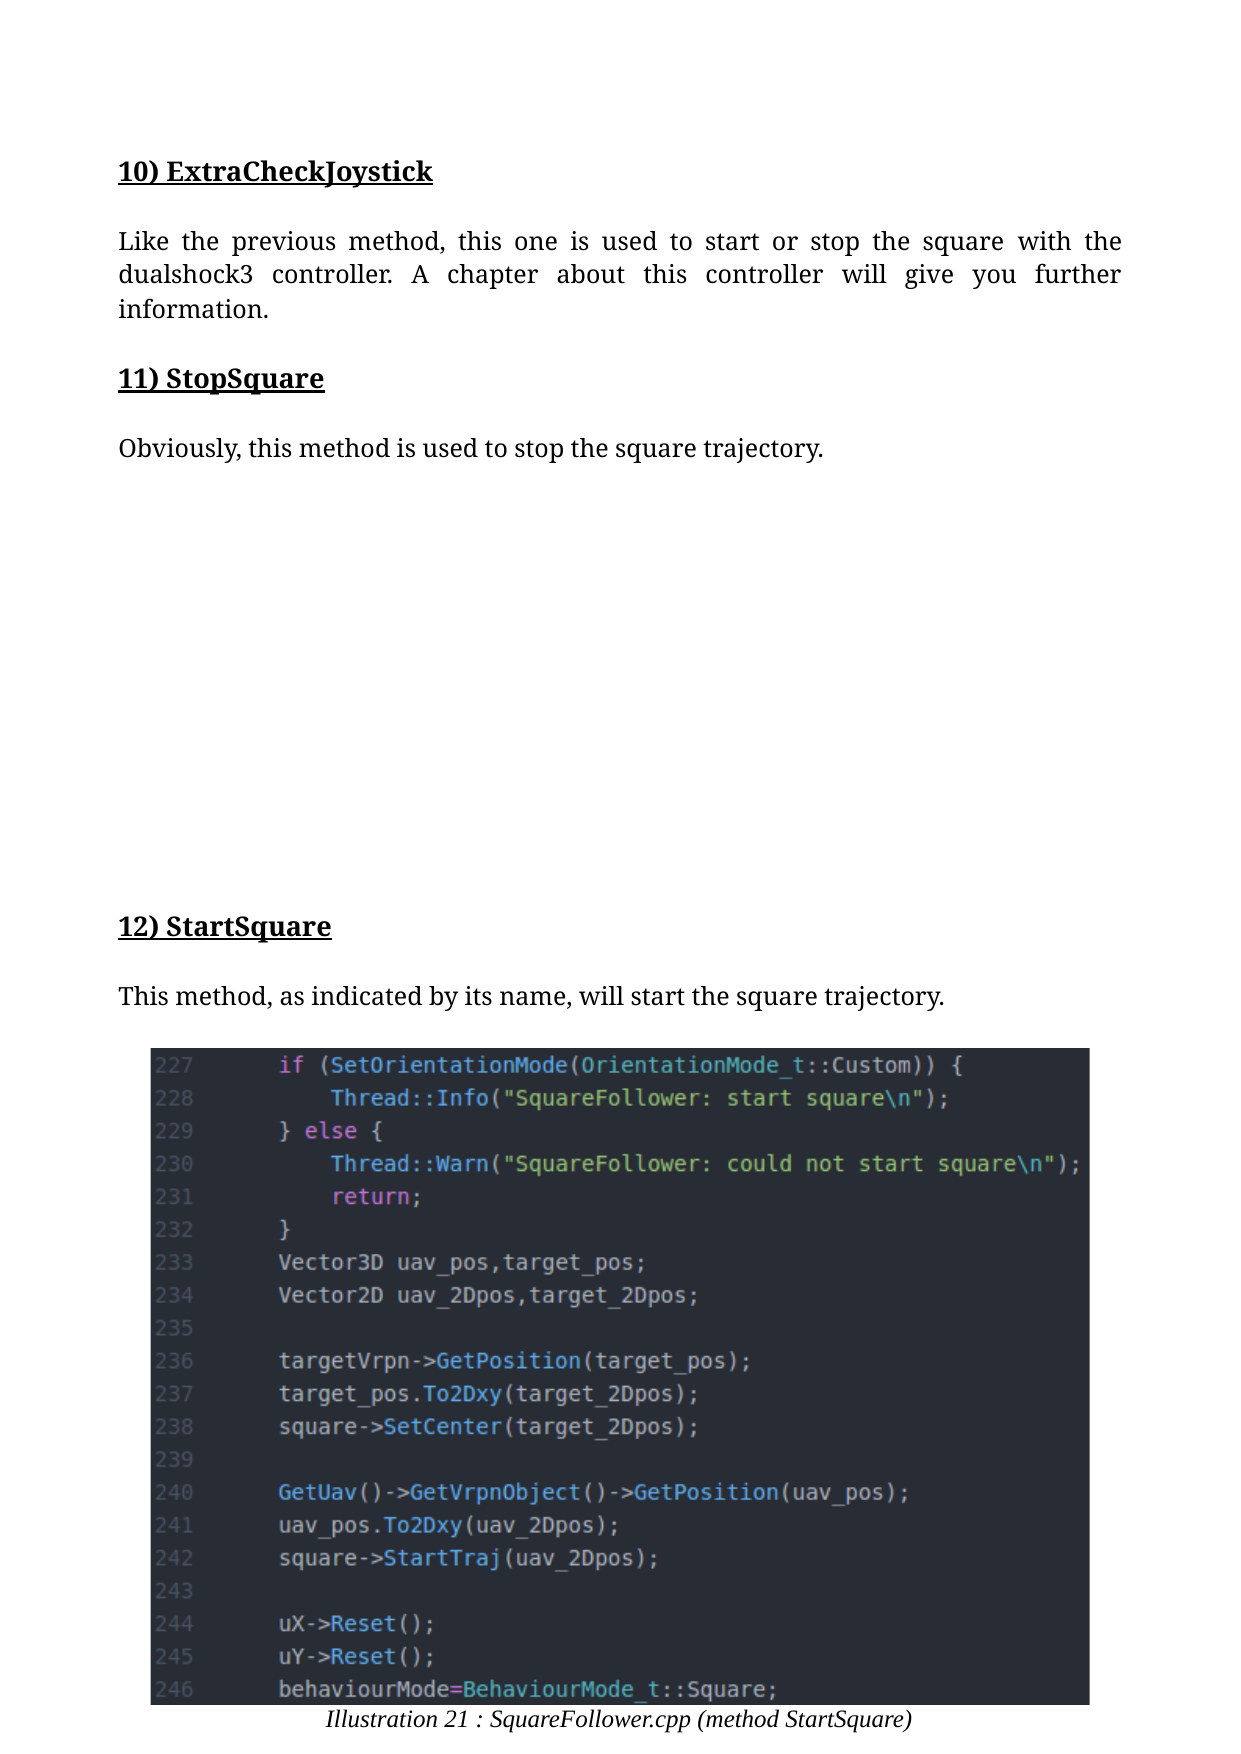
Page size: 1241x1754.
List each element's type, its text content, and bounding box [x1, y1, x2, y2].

picture [150, 1048, 1090, 1705]
text 12) StartSquare [118, 907, 1122, 944]
text 10) ExtraCheckJoystick [118, 152, 1122, 189]
text Like the previous method, this one is used to start or stop the square with the dualshock3 controller. A chapter about this controller will give you further information. [118, 223, 1122, 325]
text Obviously, this method is used to stop the square trajectory. [118, 430, 1122, 464]
text Illustration 21 : SquareFollower.cpp (method StartSquare) [151, 1705, 1089, 1733]
text 11) StopSquare [118, 359, 1122, 396]
text This method, as indicated by its name, will start the square trajectory. [118, 978, 1122, 1012]
